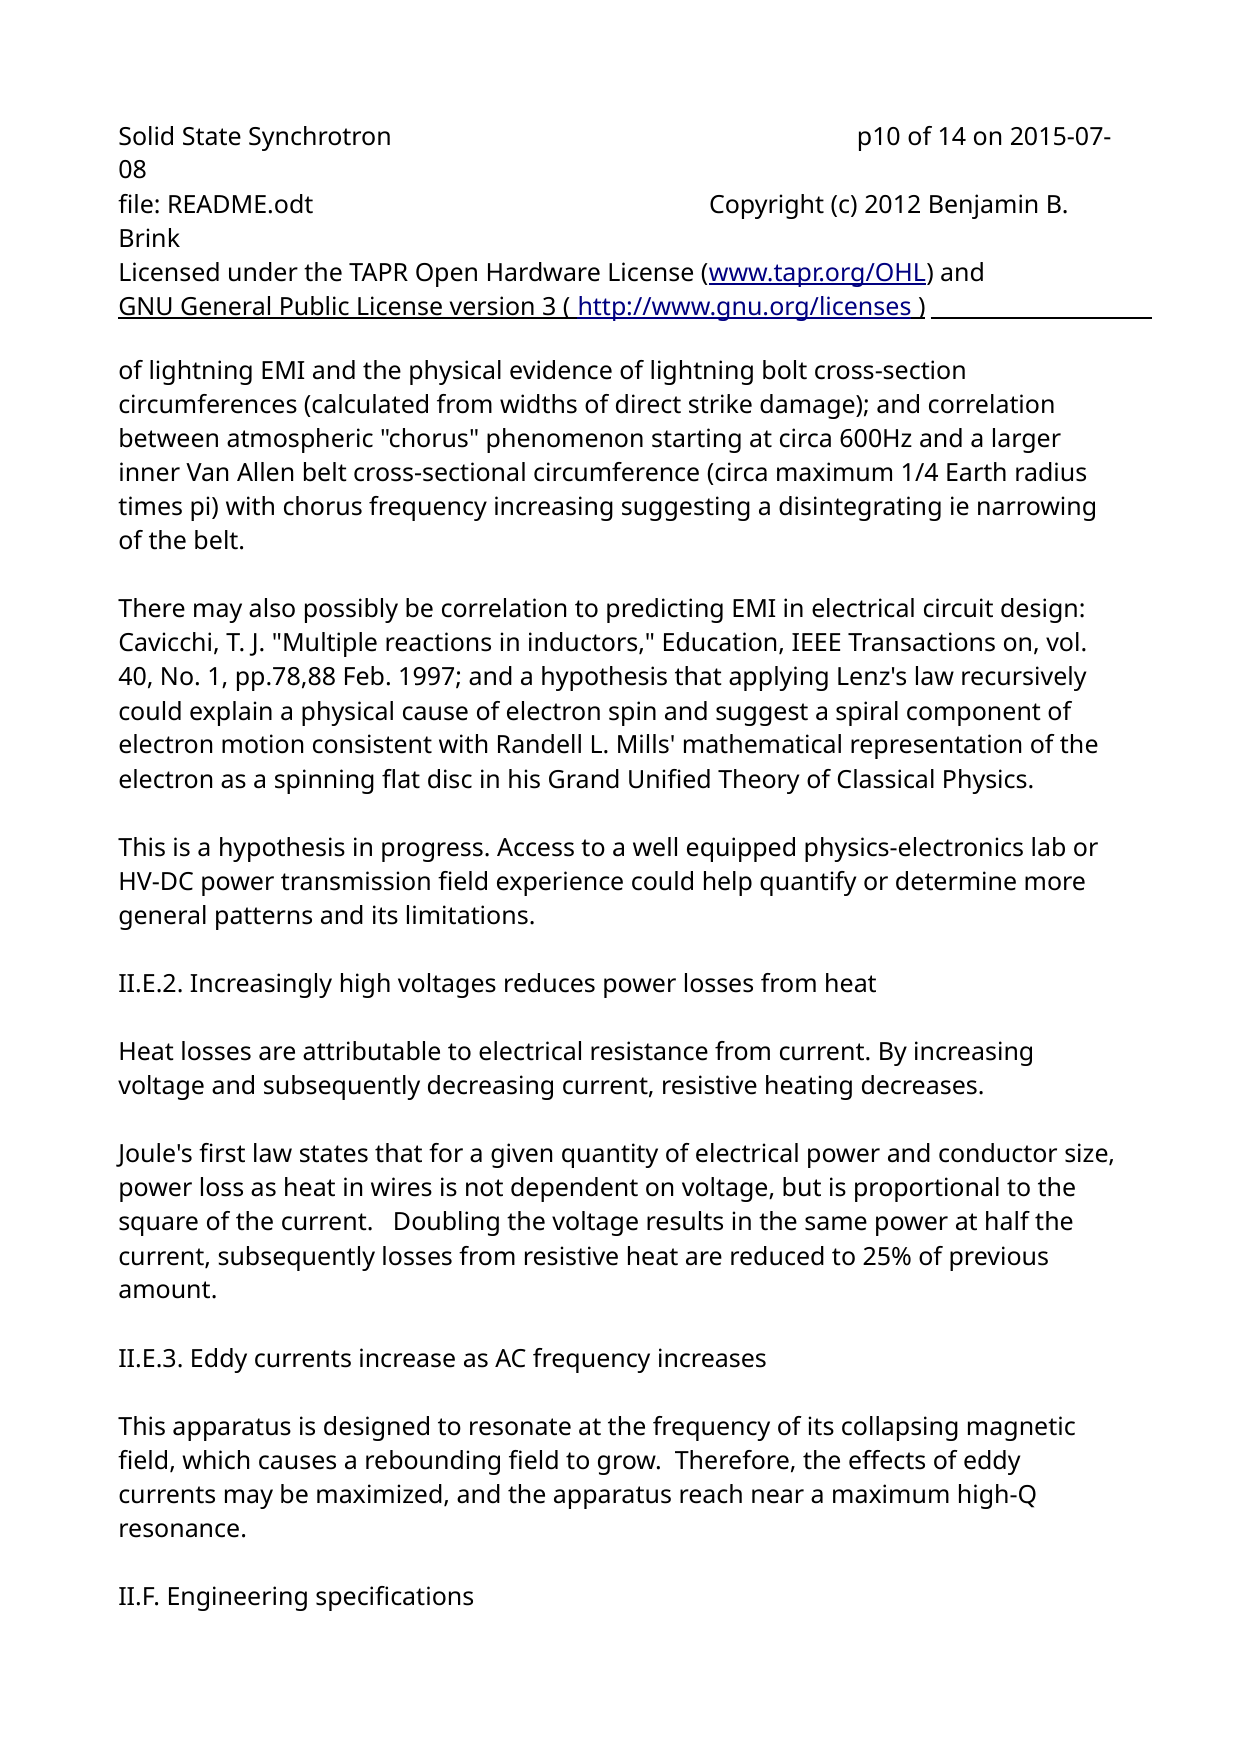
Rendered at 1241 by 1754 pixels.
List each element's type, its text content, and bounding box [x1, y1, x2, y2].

text II.E.2. Increasingly high voltages reduces power losses from heat [118, 966, 1122, 1000]
text This apparatus is designed to resonate at the frequency of its collapsing magnetic field, which causes a rebounding field to grow. Therefore, the effects of eddy currents may be maximized, and the apparatus reach near a maximum high-Q resonance. [118, 1408, 1122, 1545]
text Joule's first law states that for a given quantity of electrical power and conductor size, power loss as heat in wires is not dependent on voltage, but is proportional to the square of the current. Doubling the voltage results in the same power at half the current, subsequently losses from resistive heat are reduced to 25% of previous amount. [118, 1136, 1122, 1306]
text There may also possibly be correlation to predicting EMI in electrical circuit design: Cavicchi, T. J. "Multiple reactions in inductors," Education, IEEE Transactions on, vol. 40, No. 1, pp.78,88 Feb. 1997; and a hypothesis that applying Lenz's law recursively could explain a physical cause of electron spin and suggest a spiral component of electron motion consistent with Randell L. Mills' mathematical representation of the electron as a spinning flat disc in his Grand Unified Theory of Classical Physics. [118, 591, 1122, 795]
text This is a hypothesis in progress. Access to a well equipped physics-electronics lab or HV-DC power transmission field experience could help quantify or determine more general patterns and its limitations. [118, 829, 1122, 932]
text of lightning EMI and the physical evidence of lightning bolt cross-section circumferences (calculated from widths of direct strike damage); and correlation between atmospheric "chorus" phenomenon starting at circa 600Hz and a larger inner Van Allen belt cross-sectional circumference (circa maximum 1/4 Earth radius times pi) with chorus frequency increasing suggesting a disintegrating ie narrowing of the belt. [118, 352, 1122, 557]
text II.F. Engineering specifications [118, 1579, 1122, 1613]
text Heat losses are attributable to electrical resistance from current. By increasing voltage and subsequently decreasing current, resistive heating decreases. [118, 1034, 1122, 1102]
text II.E.3. Eddy currents increase as AC frequency increases [118, 1340, 1122, 1374]
